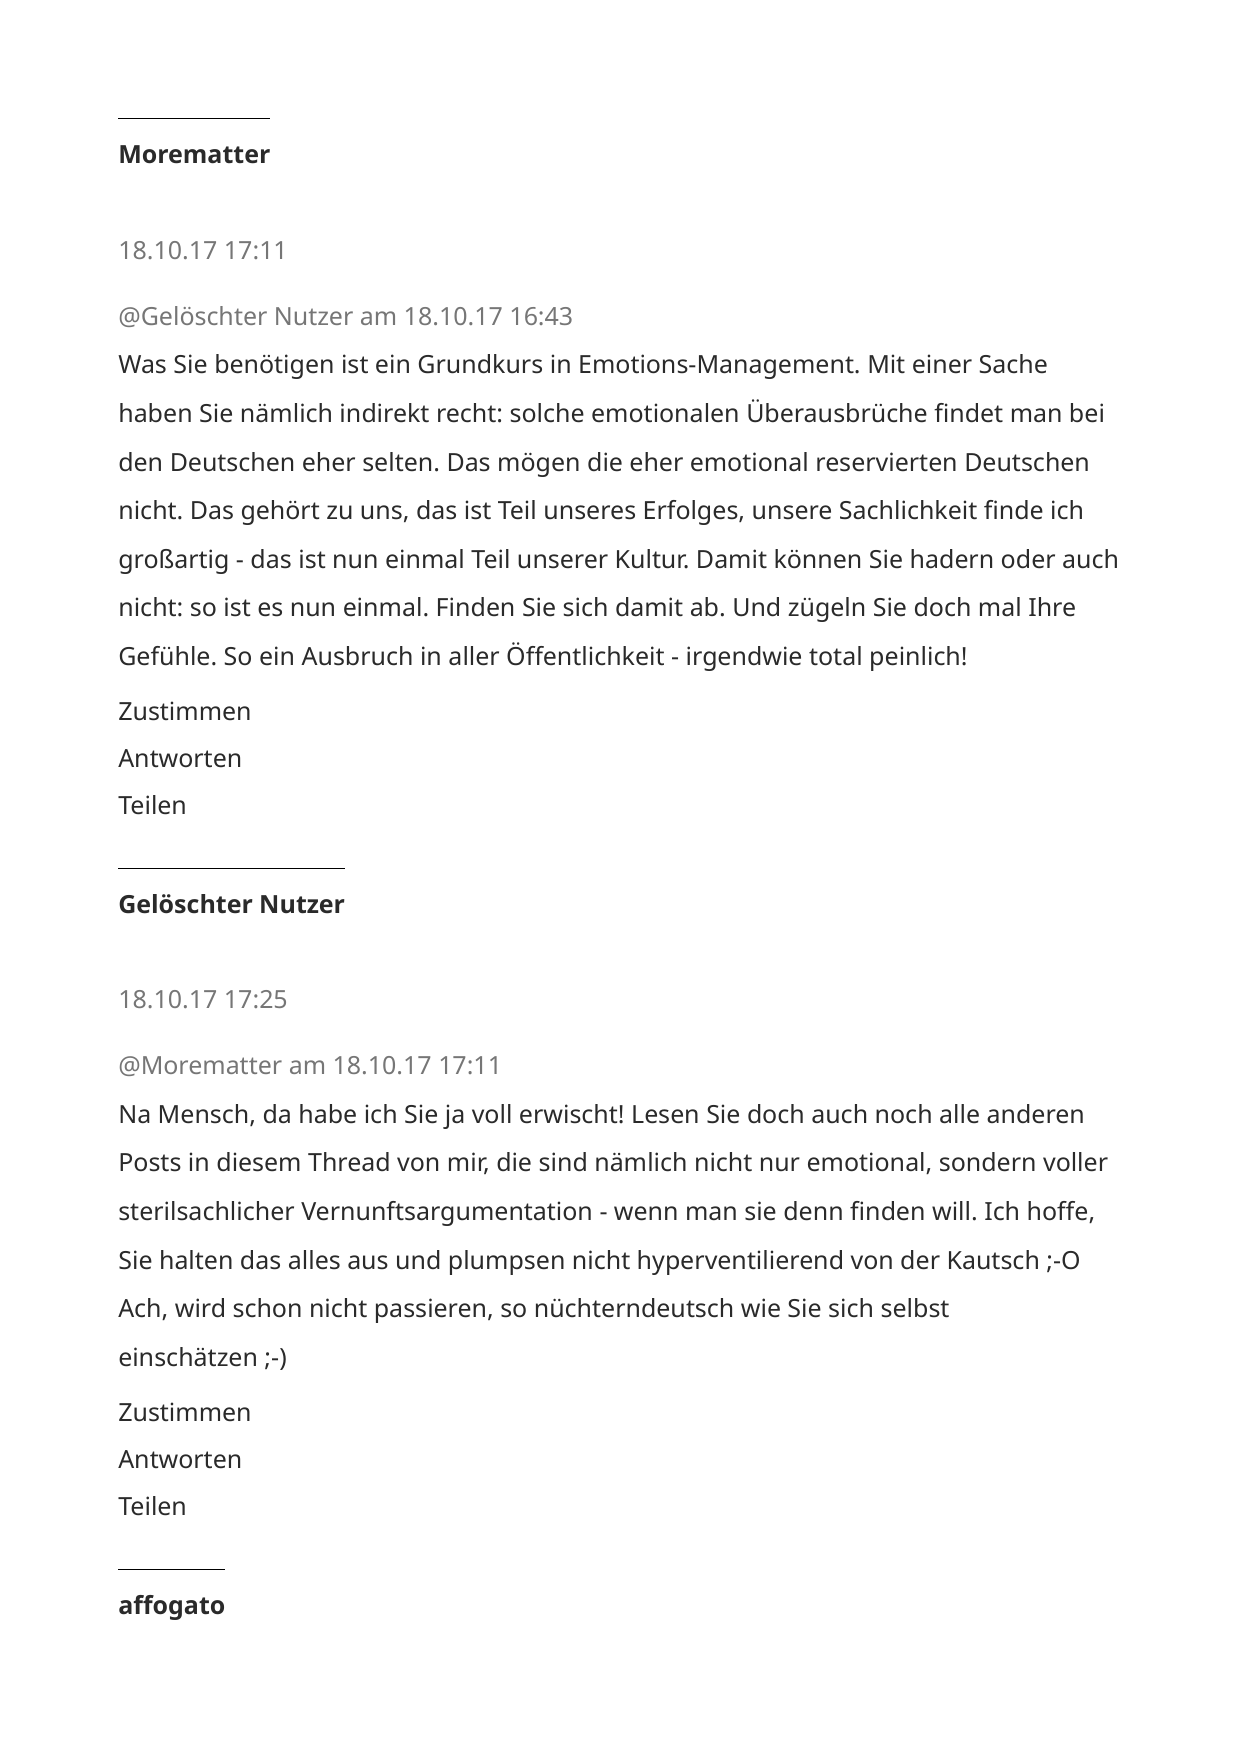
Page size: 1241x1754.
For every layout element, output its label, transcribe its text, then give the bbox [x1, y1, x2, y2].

text Antworten [118, 1442, 1122, 1476]
text Gelöschter Nutzer [118, 868, 1114, 921]
text Teilen [118, 1489, 1122, 1523]
text affogato [118, 1569, 1114, 1622]
text @Gelöschter Nutzer am 18.10.17 16:43 Was Sie benötigen ist ein Grundkurs in Emotions-Management. Mit einer Sache haben Sie nämlich indirekt recht: solche emotionalen Überausbrüche findet man bei den Deutschen eher selten. Das mögen die eher emotional reservierten Deutschen nicht. Das gehört zu uns, das ist Teil unseres Erfolges, unsere Sachlichkeit finde ich großartig - das ist nun einmal Teil unserer Kultur. Damit können Sie hadern oder auch nicht: so ist es nun einmal. Finden Sie sich damit ab. Und zügeln Sie doch mal Ihre Gefühle. So ein Ausbruch in aller Öffentlichkeit - irgendwie total peinlich! [118, 298, 1122, 673]
text Morematter [118, 118, 1114, 171]
text @Morematter am 18.10.17 17:11 Na Mensch, da habe ich Sie ja voll erwischt! Lesen Sie doch auch noch alle anderen Posts in diesem Thread von mir, die sind nämlich nicht nur emotional, sondern voller sterilsachlicher Vernunftsargumentation - wenn man sie denn finden will. Ich hoffe, Sie halten das alles aus und plumpsen nicht hyperventilierend von der Kautsch ;-O Ach, wird schon nicht passieren, so nüchterndeutsch wie Sie sich selbst einschätzen ;-) [118, 1048, 1122, 1374]
text 18.10.17 17:11 [118, 233, 1117, 267]
text Teilen [118, 788, 1122, 822]
text Zustimmen [118, 1394, 1122, 1429]
text Zustimmen [118, 694, 1122, 728]
text 18.10.17 17:25 [118, 982, 1117, 1016]
text Antworten [118, 741, 1122, 775]
